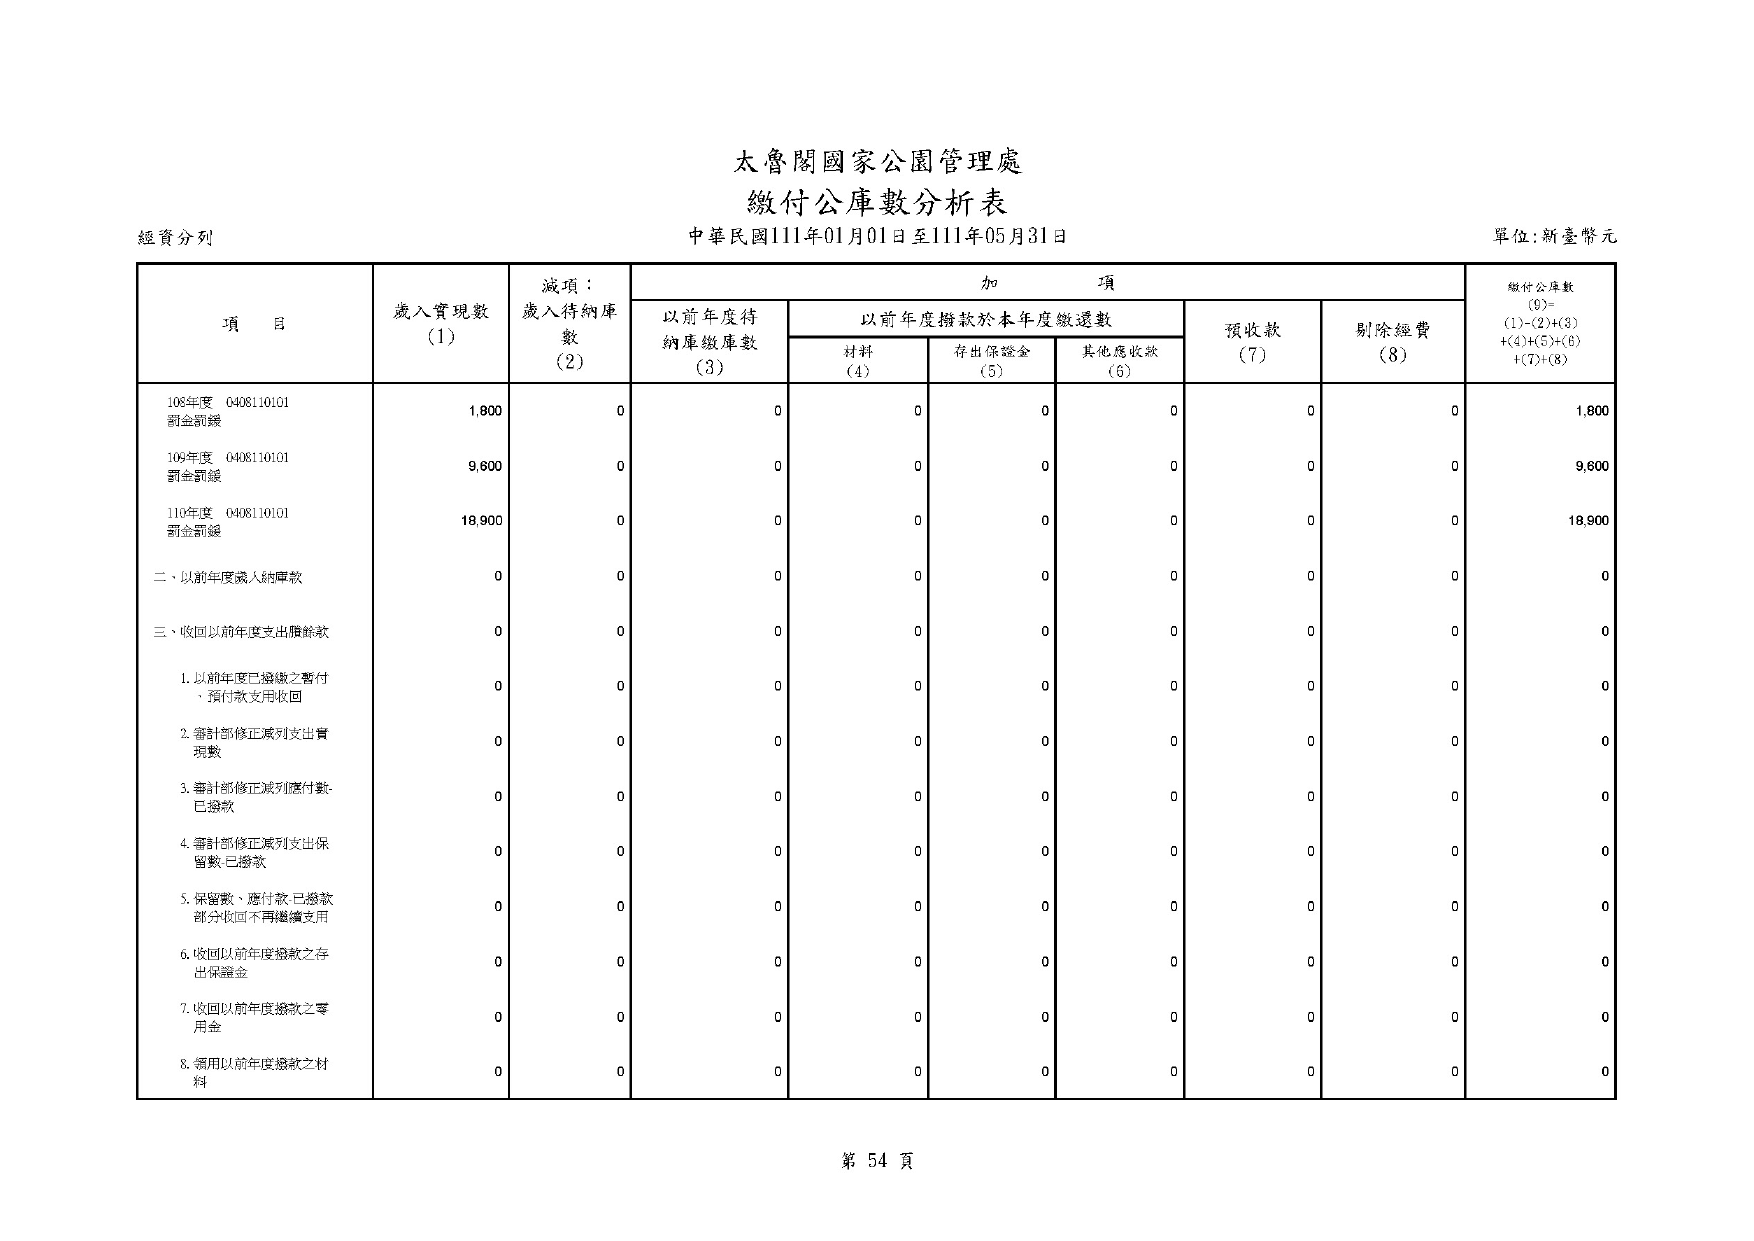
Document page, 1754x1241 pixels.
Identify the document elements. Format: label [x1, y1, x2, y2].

picture [59, 59, 1695, 1216]
